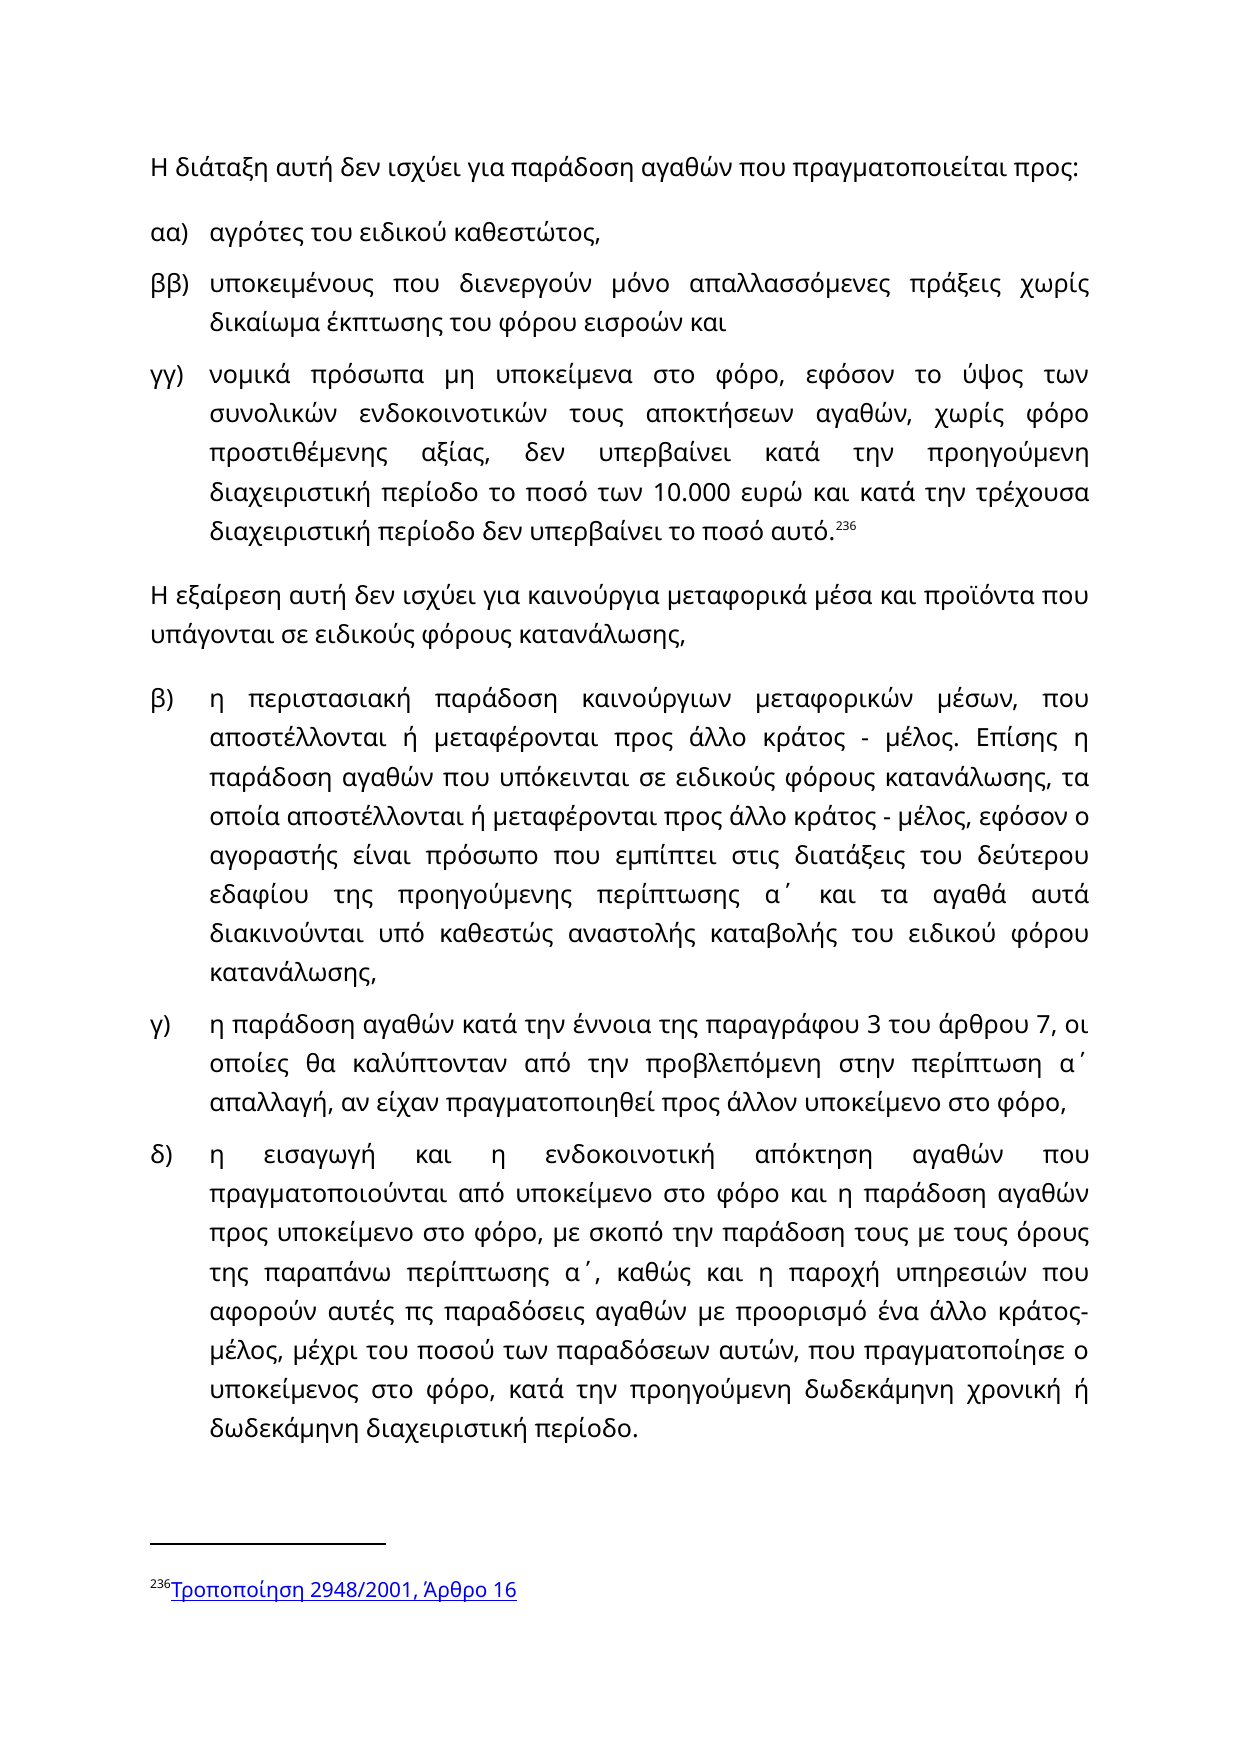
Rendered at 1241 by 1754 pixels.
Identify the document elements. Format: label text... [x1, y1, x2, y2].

text Η διάταξη αυτή δεν ισχύει για παράδοση αγαθών που πραγματοποιείται προς: [150, 150, 1090, 184]
list β) η περιστασιακή παράδοση καινούργιων μεταφορικών μέσων, που αποστέλλονται ή μεταφέρονται προς άλλο κράτος - μέλος. Επίσης η παράδοση αγαθών που υπόκεινται σε ειδικούς φόρους κατανάλωσης, τα οποία αποστέλλονται ή μεταφέρονται προς άλλο κράτος - μέλος, εφόσον ο αγοραστής είναι πρόσωπο που εμπίπτει στις διατάξεις του δεύτερου εδαφίου της προηγούμενης περίπτωσης α΄ και τα αγαθά αυτά διακινούνται υπό καθεστώς αναστολής καταβολής του ειδικού φόρου κατανάλωσης, [150, 681, 1090, 989]
list δ) η εισαγωγή και η ενδοκοινοτική απόκτηση αγαθών που πραγματοποιούνται από υποκείμενο στο φόρο και η παράδοση αγαθών προς υποκείμενο στο φόρο, με σκοπό την παράδοση τους με τους όρους της παραπάνω περίπτωσης α΄, καθώς και η παροχή υπηρεσιών που αφορούν αυτές πς παραδόσεις αγαθών με προορισμό ένα άλλο κράτος-μέλος, μέχρι του ποσού των παραδόσεων αυτών, που πραγματοποίησε ο υποκείμενος στο φόρο, κατά την προηγούμενη δωδεκάμηνη χρονική ή δωδεκάμηνη διαχειριστική περίοδο. [150, 1137, 1090, 1445]
text Η εξαίρεση αυτή δεν ισχύει για καινούργια μεταφορικά μέσα και προϊόντα που υπάγονται σε ειδικούς φόρους κατανάλωσης, [150, 577, 1090, 651]
list αα) αγρότες του ειδικού καθεστώτος, [150, 214, 1090, 248]
list γγ) νομικά πρόσωπα μη υποκείμενα στο φόρο, εφόσον το ύψος των συνολικών ενδοκοινοτικών τους αποκτήσεων αγαθών, χωρίς φόρο προστιθέμενης αξίας, δεν υπερβαίνει κατά την προηγούμενη διαχειριστική περίοδο το ποσό των 10.000 ευρώ και κατά την τρέχουσα διαχειριστική περίοδο δεν υπερβαίνει το ποσό αυτό. [150, 357, 1090, 547]
list γ) η παράδοση αγαθών κατά την έννοια της παραγράφου 3 του άρθρου 7, οι οποίες θα καλύπτονταν από την προβλεπόμενη στην περίπτωση α΄ απαλλαγή, αν είχαν πραγματοποιηθεί προς άλλον υποκείμενο στο φόρο, [150, 1007, 1090, 1119]
text Τροποποίηση 2948/2001, Άρθρο 16 [150, 1576, 1090, 1604]
list ββ) υποκειμένους που διενεργούν μόνο απαλλασσόμενες πράξεις χωρίς δικαίωμα έκπτωσης του φόρου εισροών και [150, 266, 1090, 339]
